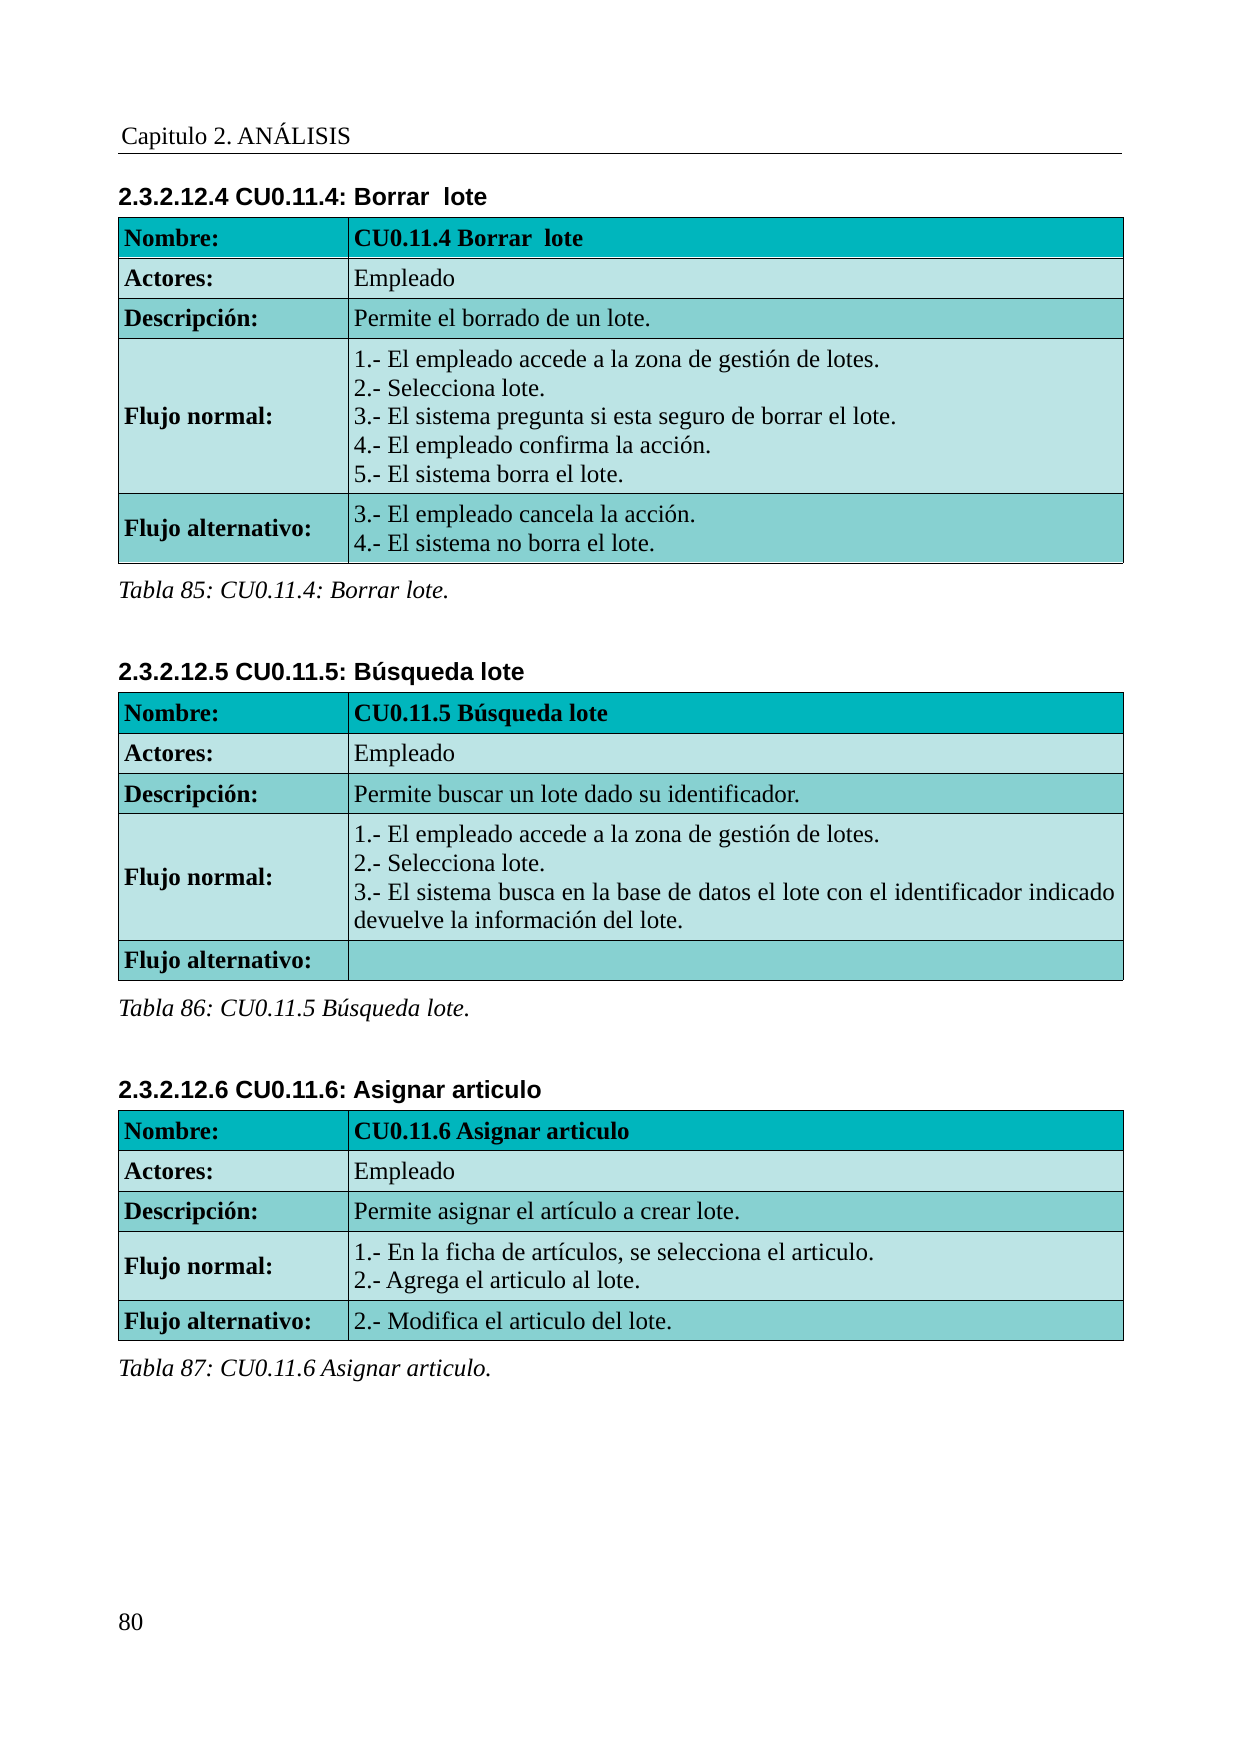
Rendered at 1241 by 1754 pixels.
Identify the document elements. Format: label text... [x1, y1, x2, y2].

text Tabla 87: CU0.11.6 Asignar articulo. [118, 1353, 1122, 1382]
table_cell 3.- El empleado cancela la acción. 4.- El sistema no borra el lote. [349, 494, 1123, 562]
table_cell Empleado [349, 259, 1123, 298]
table_cell Flujo alternativo: [119, 1301, 348, 1340]
table_cell Permite el borrado de un lote. [349, 299, 1123, 338]
table_header CU0.11.4 Borrar lote [349, 218, 1123, 257]
table_cell Actores: [119, 734, 348, 773]
subtitle 2.3.2.12.6 CU0.11.6: Asignar articulo [118, 1075, 1122, 1104]
table_cell Descripción: [119, 299, 348, 338]
table_cell Empleado [349, 734, 1123, 773]
table_cell 1.- En la ficha de artículos, se selecciona el articulo. 2.- Agrega el articulo al lote. [349, 1232, 1123, 1300]
table_cell Permite asignar el artículo a crear lote. [349, 1192, 1123, 1231]
text Tabla 86: CU0.11.5 Búsqueda lote. [118, 993, 1122, 1021]
table_cell Flujo alternativo: [119, 941, 348, 980]
table_cell Actores: [119, 259, 348, 298]
table_cell Flujo normal: [119, 339, 348, 493]
subtitle 2.3.2.12.5 CU0.11.5: Búsqueda lote [118, 657, 1122, 686]
table_cell Flujo normal: [119, 814, 348, 940]
table_cell 1.- El empleado accede a la zona de gestión de lotes. 2.- Selecciona lote. 3.- El sistema pregunta si esta seguro de borrar el lote. 4.- El empleado confirma la acción. 5.- El sistema borra el lote. [349, 339, 1123, 493]
table_cell Descripción: [119, 774, 348, 813]
table_cell Empleado [349, 1151, 1123, 1191]
table_cell Flujo normal: [119, 1232, 348, 1300]
table_header Nombre: [119, 693, 348, 733]
subtitle 2.3.2.12.4 CU0.11.4: Borrar lote [118, 182, 1122, 211]
table_cell Actores: [119, 1151, 348, 1191]
table_cell [349, 941, 1123, 980]
table_cell 1.- El empleado accede a la zona de gestión de lotes. 2.- Selecciona lote. 3.- El sistema busca en la base de datos el lote con el identificador indicado devuelve la información del lote. [349, 814, 1123, 940]
text Tabla 85: CU0.11.4: Borrar lote. [118, 575, 1122, 604]
table_header Nombre: [119, 1111, 348, 1150]
table_header CU0.11.6 Asignar articulo [349, 1111, 1123, 1150]
table_cell Flujo alternativo: [119, 494, 348, 562]
table_cell Descripción: [119, 1192, 348, 1231]
table_header CU0.11.5 Búsqueda lote [349, 693, 1123, 733]
table_header Nombre: [119, 218, 348, 257]
table_cell 2.- Modifica el articulo del lote. [349, 1301, 1123, 1340]
table_cell Permite buscar un lote dado su identificador. [349, 774, 1123, 813]
